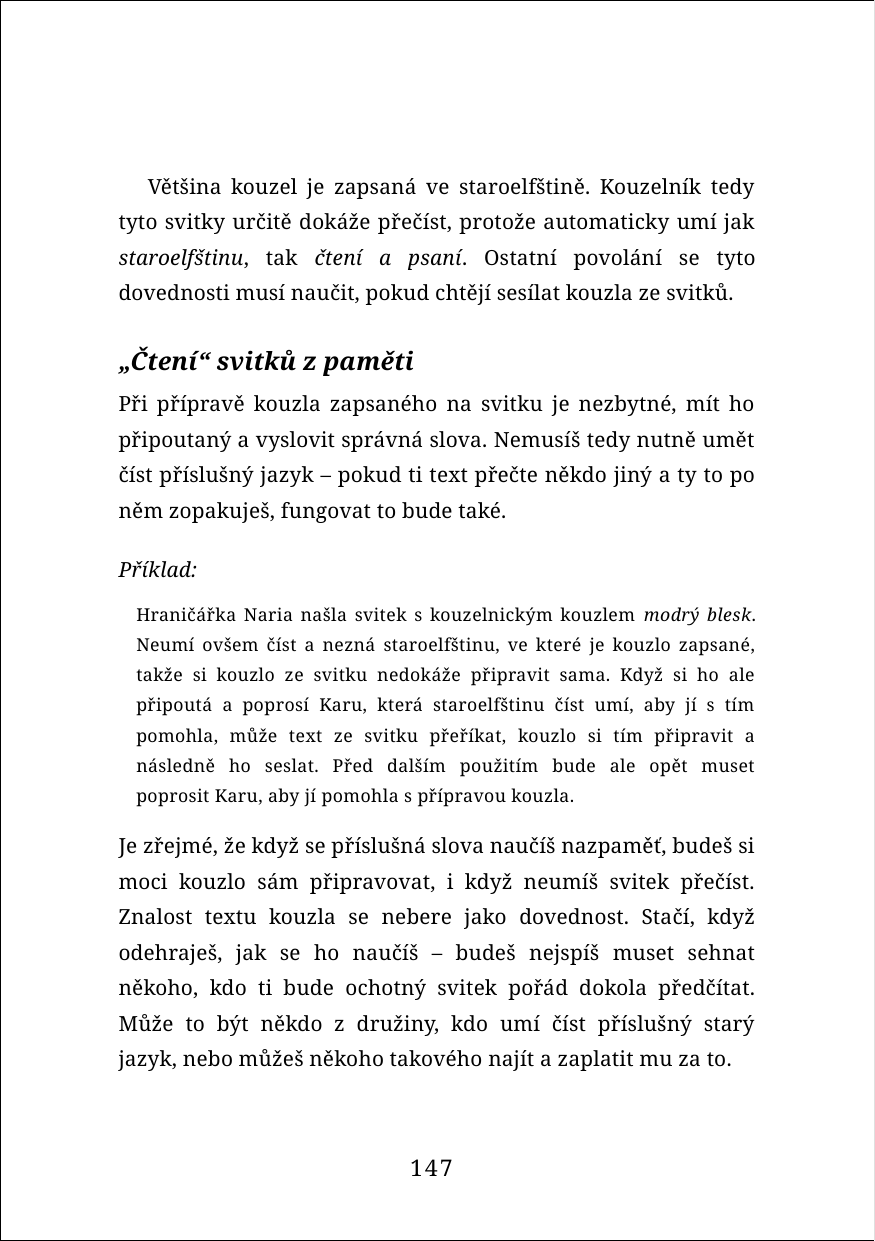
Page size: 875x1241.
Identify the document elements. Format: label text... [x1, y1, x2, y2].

subtitle „Čtení“ svitků z paměti [118, 343, 756, 377]
text Hraničářka Naria našla svitek s kouzelnickým kouzlem modrý blesk. Neumí ovšem číst a nezná staroelfštinu, ve které je kouzlo zapsané, takže si kouzlo ze svitku nedokáže připravit sama. Když si ho ale připoutá a poprosí Karu, která staroelfštinu číst umí, aby jí s tím pomohla, může text ze svitku přeříkat, kouzlo si tím připravit a následně ho seslat. Před dalším použitím bude ale opět muset poprosit Karu, aby jí pomohla s přípravou kouzla. [136, 602, 756, 808]
text Je zřejmé, že když se příslušná slova naučíš nazpaměť, budeš si moci kouzlo sám připravovat, i když neumíš svitek přečíst. Znalost textu kouzla se nebere jako dovednost. Stačí, když odehraješ, jak se ho naučíš – budeš nejspíš muset sehnat někoho, kdo ti bude ochotný svitek pořád dokola předčítat. Může to být někdo z družiny, kdo umí číst příslušný starý jazyk, nebo můžeš někoho takového najít a zaplatit mu za to. [118, 831, 756, 1073]
text Většina kouzel je zapsaná ve staroelfštině. Kouzelník tedy tyto svitky určitě dokáže přečíst, protože automaticky umí jak staroelfštinu, tak čtení a psaní. Ostatní povolání se tyto dovednosti musí naučit, pokud chtějí sesílat kouzla ze svitků. [118, 172, 756, 307]
text Příklad: [118, 555, 756, 583]
text Při přípravě kouzla zapsaného na svitku je nezbytné, mít ho připoutaný a vyslovit správná slova. Nemusíš tedy nutně umět číst příslušný jazyk – pokud ti text přečte někdo jiný a ty to po něm zopakuješ, fungovat to bude také. [118, 389, 756, 524]
